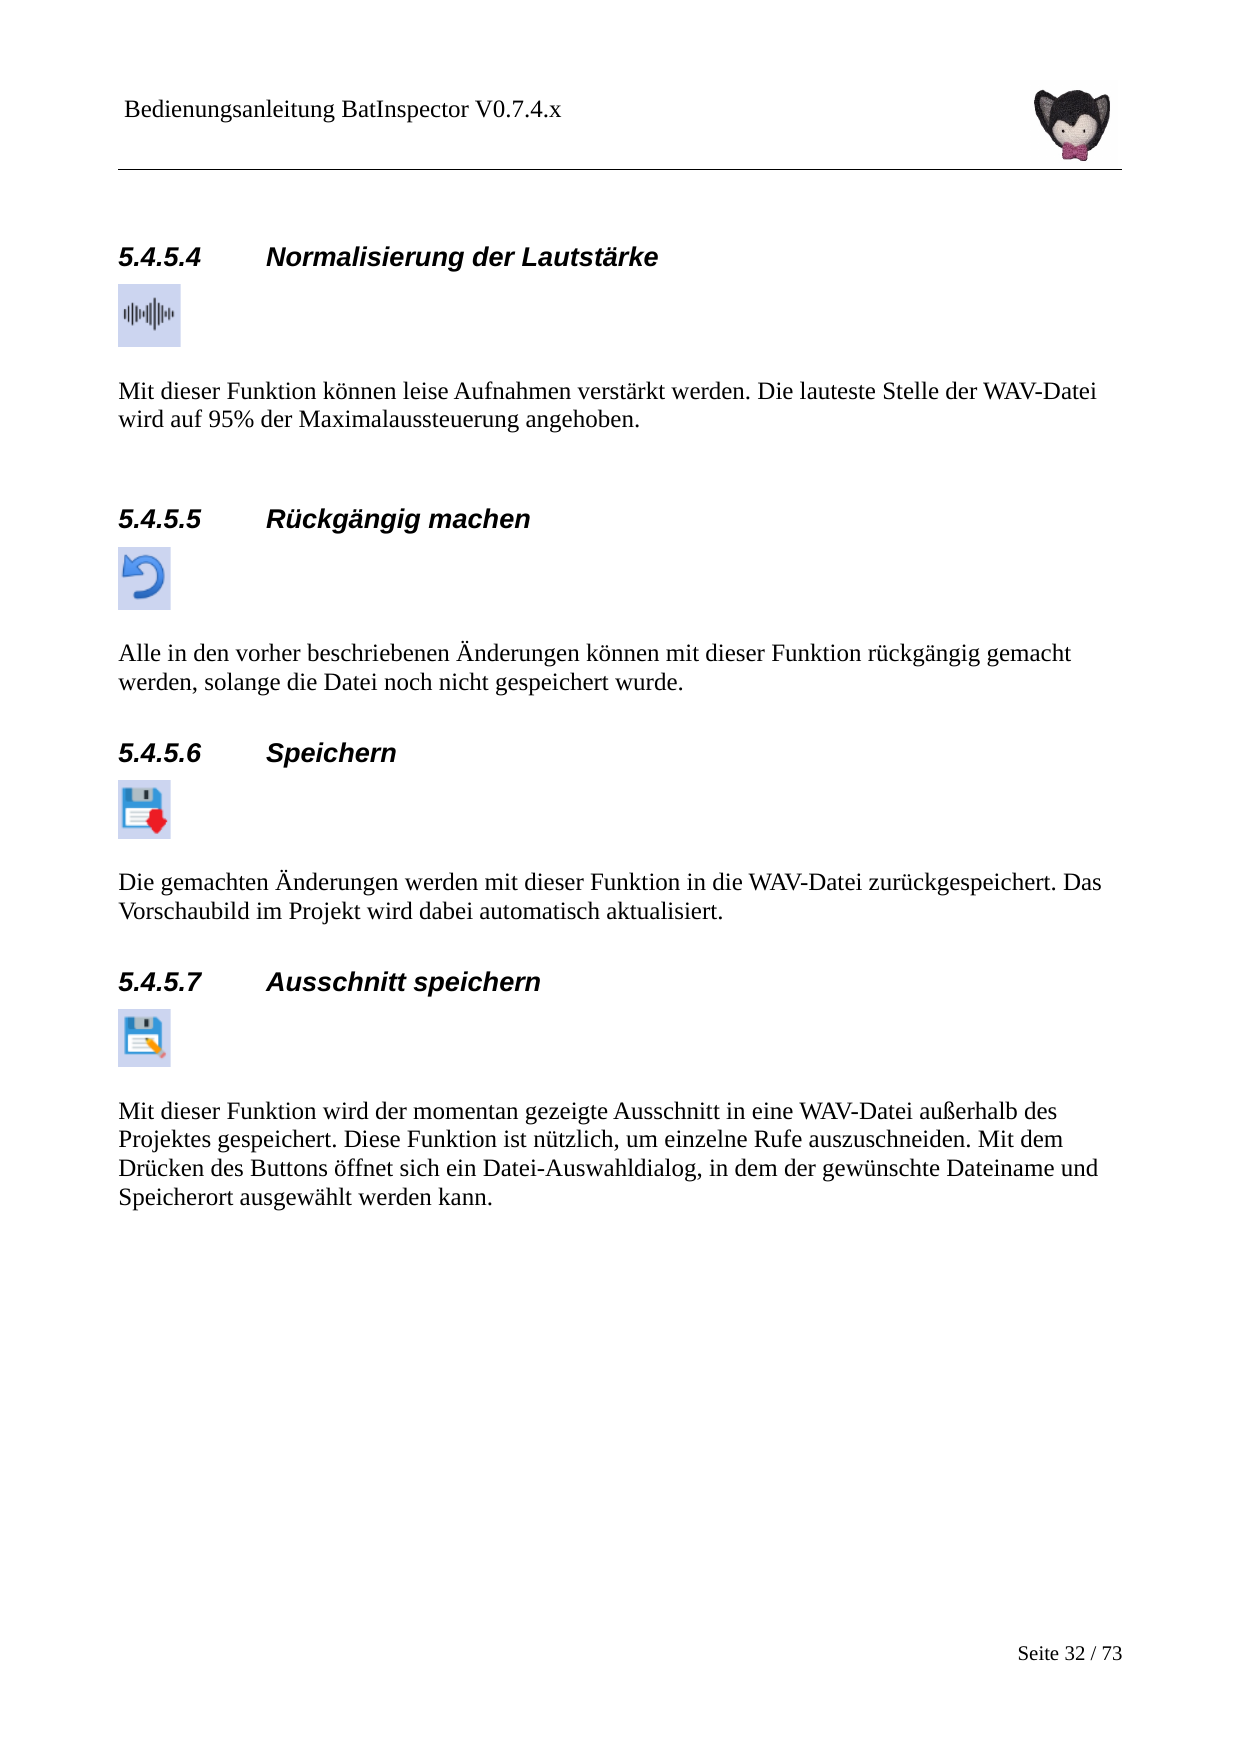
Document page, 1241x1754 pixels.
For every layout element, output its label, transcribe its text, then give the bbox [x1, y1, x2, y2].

subtitle Normalisierung der Lautstärke [118, 241, 1122, 272]
text Die gemachten Änderungen werden mit dieser Funktion in die WAV-Datei zurückgespeichert. Das Vorschaubild im Projekt wird dabei automatisch aktualisiert. [118, 867, 1122, 924]
picture [1030, 80, 1119, 169]
subtitle Speichern [118, 737, 1122, 768]
subtitle Ausschnitt speichern [118, 966, 1122, 997]
text Mit dieser Funktion wird der momentan gezeigte Ausschnitt in eine WAV-Datei außerhalb des Projektes gespeichert. Diese Funktion ist nützlich, um einzelne Rufe auszuschneiden. Mit dem Drücken des Buttons öffnet sich ein Datei-Auswahldialog, in dem der gewünschte Dateiname und Speicherort ausgewählt werden kann. [118, 1096, 1122, 1211]
picture [118, 547, 171, 610]
text Alle in den vorher beschriebenen Änderungen können mit dieser Funktion rückgängig gemacht werden, solange die Datei noch nicht gespeichert wurde. [118, 638, 1122, 696]
picture [118, 284, 181, 347]
subtitle Rückgängig machen [118, 503, 1122, 534]
text Mit dieser Funktion können leise Aufnahmen verstärkt werden. Die lauteste Stelle der WAV-Datei wird auf 95% der Maximalaussteuerung angehoben. [118, 376, 1122, 433]
picture [118, 780, 171, 839]
picture [118, 1009, 171, 1067]
